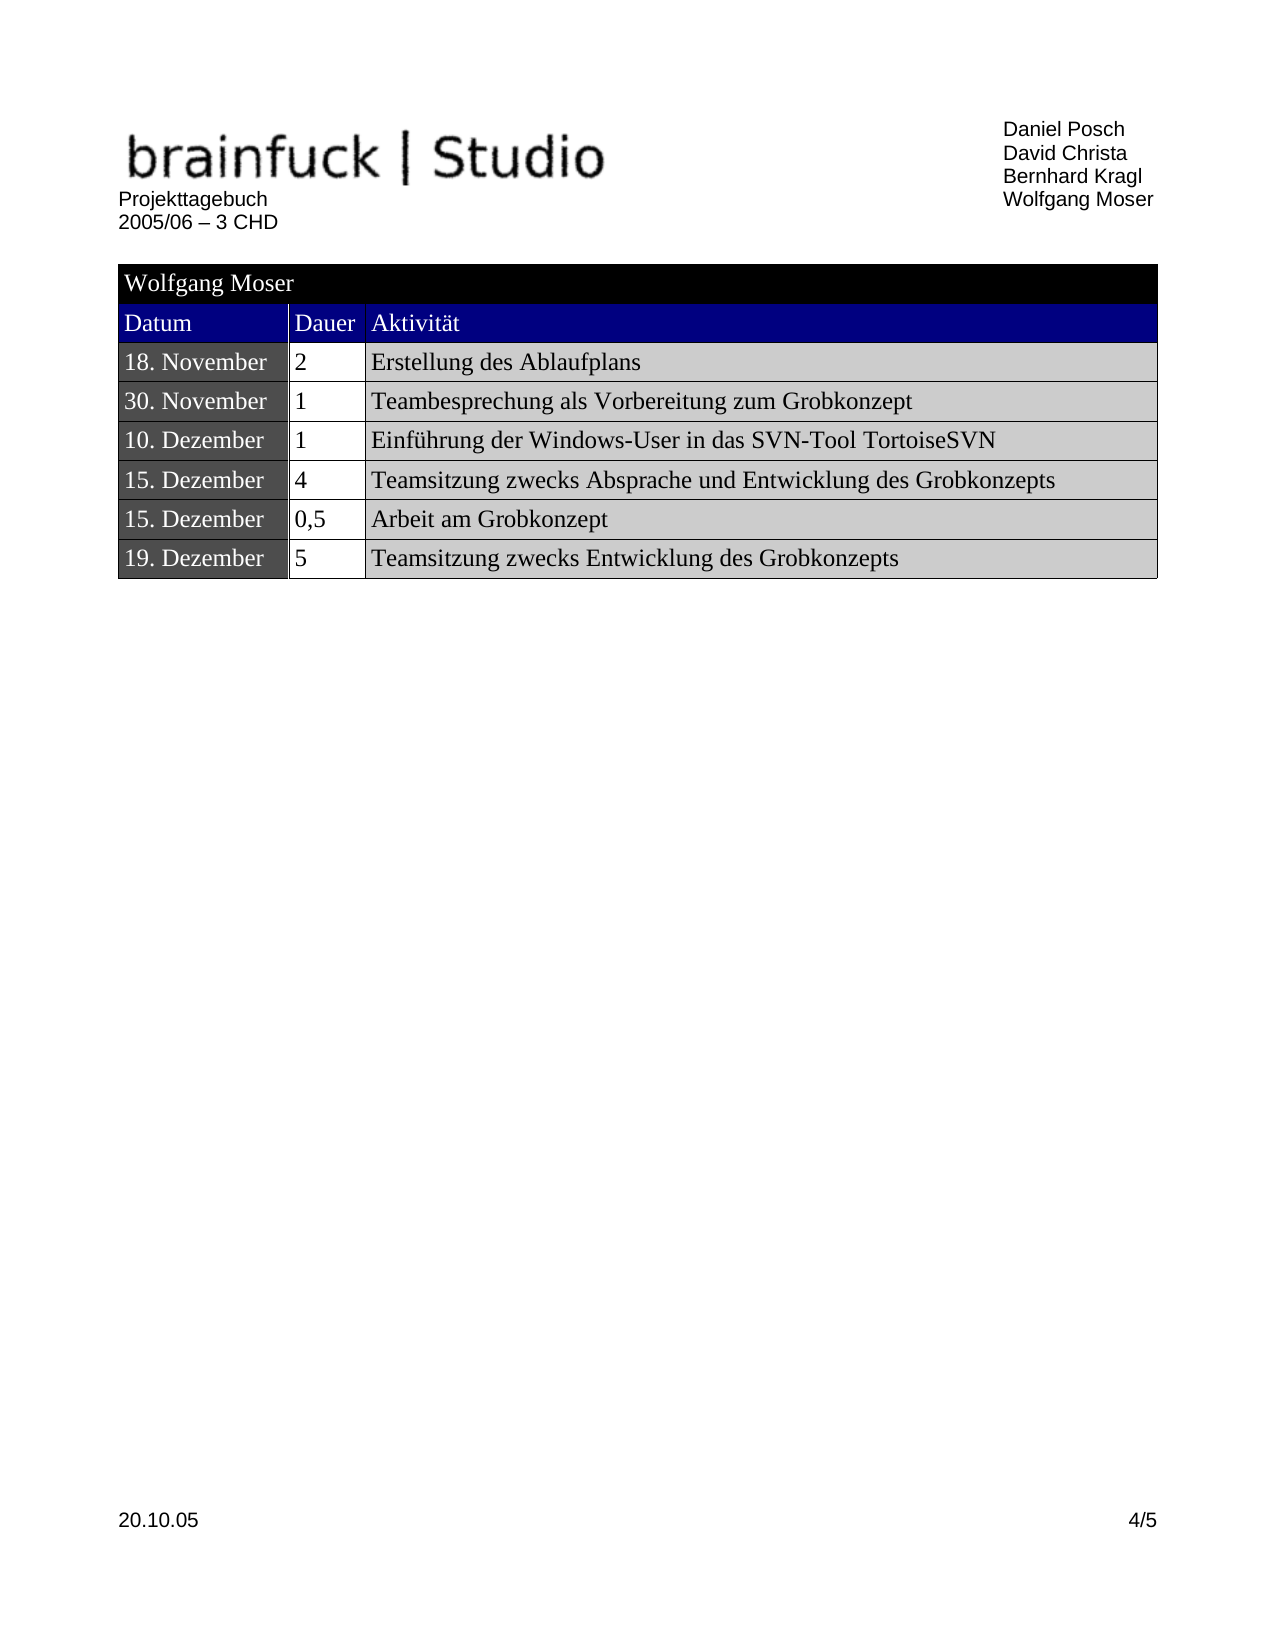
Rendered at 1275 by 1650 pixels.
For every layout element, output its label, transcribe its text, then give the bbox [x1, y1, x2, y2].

table_cell 1 [290, 382, 365, 421]
table_cell 19. Dezember [119, 540, 288, 578]
table_cell 0,5 [290, 500, 365, 539]
table_cell Teambesprechung als Vorbereitung zum Grobkonzept [366, 382, 1157, 421]
table_cell 1 [290, 422, 365, 460]
table_cell 30. November [119, 382, 288, 421]
table_cell Arbeit am Grobkonzept [366, 500, 1157, 539]
table_cell Einführung der Windows-User in das SVN-Tool TortoiseSVN [366, 422, 1157, 460]
table_cell Aktivität [366, 304, 1157, 342]
table_cell 18. November [119, 343, 288, 381]
table_cell 10. Dezember [119, 422, 288, 460]
table_cell 2 [290, 343, 365, 381]
table_header Wolfgang Moser [119, 265, 1157, 303]
table_cell 15. Dezember [119, 500, 288, 539]
table_cell 5 [290, 540, 365, 578]
table_cell Erstellung des Ablaufplans [366, 343, 1157, 381]
table_cell Teamsitzung zwecks Entwicklung des Grobkonzepts [366, 540, 1157, 578]
table_cell Dauer [290, 304, 365, 342]
table_cell Teamsitzung zwecks Absprache und Entwicklung des Grobkonzepts [366, 461, 1157, 499]
picture [118, 118, 609, 187]
table_cell 15. Dezember [119, 461, 288, 499]
table_cell 4 [290, 461, 365, 499]
table_cell Datum [119, 304, 288, 342]
